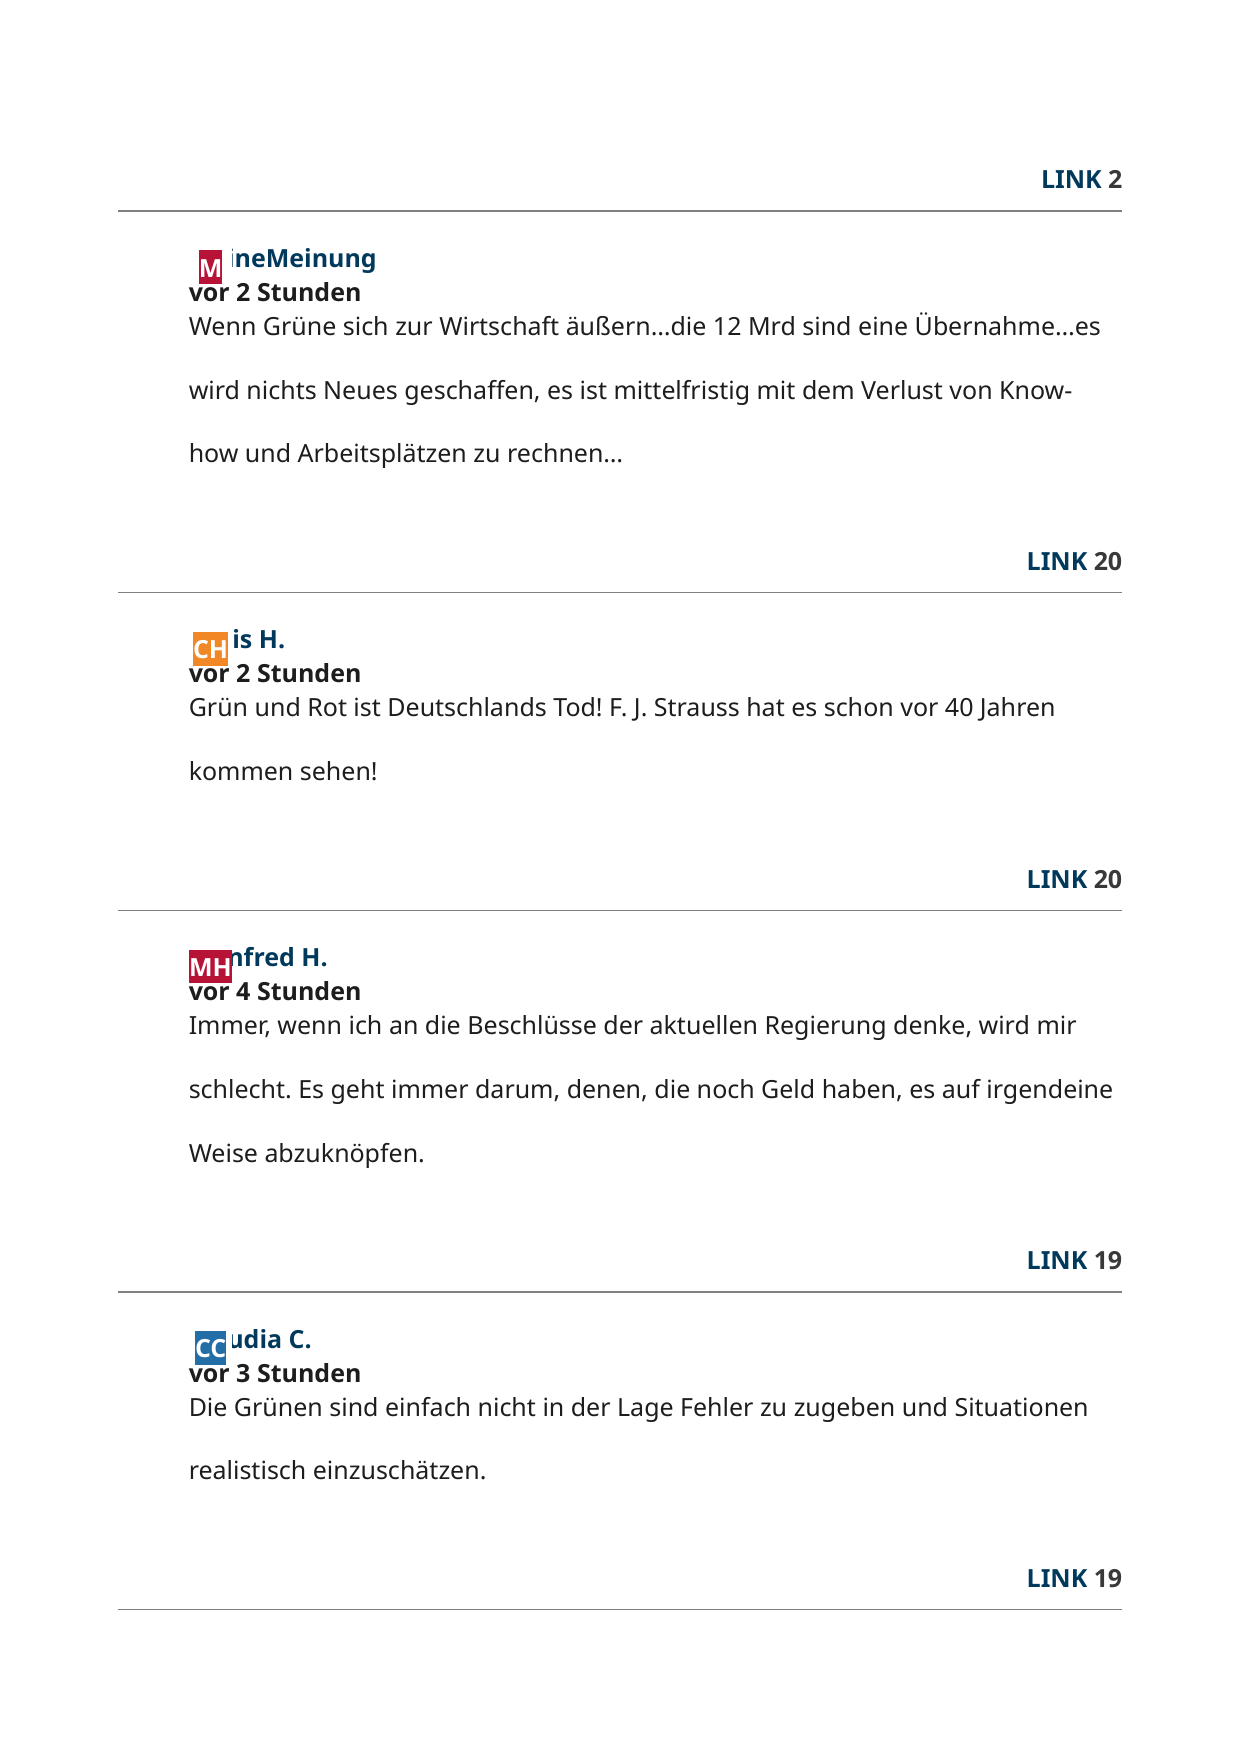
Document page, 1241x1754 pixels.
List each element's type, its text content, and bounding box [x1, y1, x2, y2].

text Chris H. [232, 622, 1122, 656]
text Grün und Rot ist Deutschlands Tod! F. J. Strauss hat es schon vor 40 Jahren kommen sehen! [188, 690, 1122, 788]
text vor 2 Stunden [188, 656, 1122, 690]
text LINK 19 [188, 1517, 1122, 1595]
text Wenn Grüne sich zur Wirtschaft äußern…die 12 Mrd sind eine Übernahme…es wird nichts Neues geschaffen, es ist mittelfristig mit dem Verlust von Know-how und Arbeitsplätzen zu rechnen… [188, 309, 1122, 470]
text M [188, 241, 232, 284]
text Immer, wenn ich an die Beschlüsse der aktuellen Regierung denke, wird mir schlecht. Es geht immer darum, denen, die noch Geld haben, es auf irgendeine Weise abzuknöpfen. [188, 1008, 1122, 1169]
text MeineMeinung [232, 241, 1122, 274]
text vor 4 Stunden [188, 974, 1122, 1008]
text vor 2 Stunden [188, 274, 1122, 309]
text MH [188, 940, 232, 983]
text vor 3 Stunden [188, 1355, 1122, 1389]
text Die Grünen sind einfach nicht in der Lage Fehler zu zugeben und Situationen realistisch einzuschätzen. [188, 1389, 1122, 1487]
text CH [188, 622, 232, 666]
text LINK 2 [188, 118, 1122, 196]
text LINK 19 [188, 1199, 1122, 1277]
text LINK 20 [188, 817, 1122, 896]
text LINK 20 [188, 499, 1122, 578]
text Claudia C. [232, 1321, 1122, 1355]
text CC [188, 1321, 232, 1365]
text Manfred H. [232, 940, 1122, 974]
